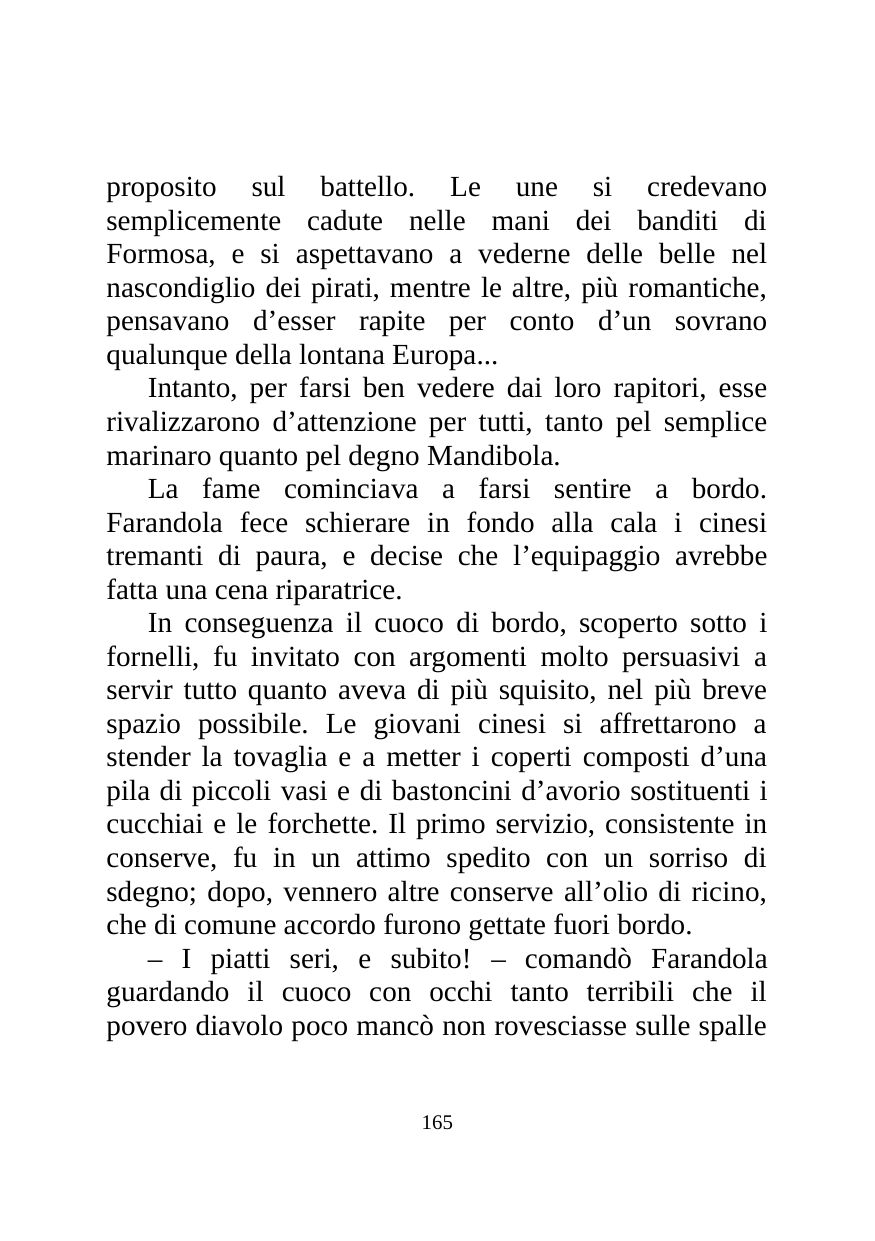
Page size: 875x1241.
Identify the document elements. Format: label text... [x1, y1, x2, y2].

text In conseguenza il cuoco di bordo, scoperto sotto i fornelli, fu invitato con argomenti molto persuasivi a servir tutto quanto aveva di più squisito, nel più breve spazio possibile. Le giovani cinesi si affrettarono a stender la tovaglia e a metter i coperti composti d’una pila di piccoli vasi e di bastoncini d’avorio sostituenti i cucchiai e le forchette. Il primo servizio, consistente in conserve, fu in un attimo spedito con un sorriso di sdegno; dopo, vennero altre conserve all’olio di ricino, che di comune accordo furono gettate fuori bordo. [106, 605, 768, 941]
text ‒ I piatti seri, e subito! ‒ comandò Farandola guardando il cuoco con occhi tanto terribili che il povero diavolo poco mancò non rovesciasse sulle spalle [106, 941, 768, 1041]
text La fame cominciava a farsi sentire a bordo. Farandola fece schierare in fondo alla cala i cinesi tremanti di paura, e decise che l’equipaggio avrebbe fatta una cena riparatrice. [106, 471, 768, 605]
text Intanto, per farsi ben vedere dai loro rapitori, esse rivalizzarono d’attenzione per tutti, tanto pel semplice marinaro quanto pel degno Mandibola. [106, 371, 768, 471]
text proposito sul battello. Le une si credevano semplicemente cadute nelle mani dei banditi di Formosa, e si aspettavano a vederne delle belle nel nascondiglio dei pirati, mentre le altre, più romantiche, pensavano d’esser rapite per conto d’un sovrano qualunque della lontana Europa... [106, 169, 768, 371]
